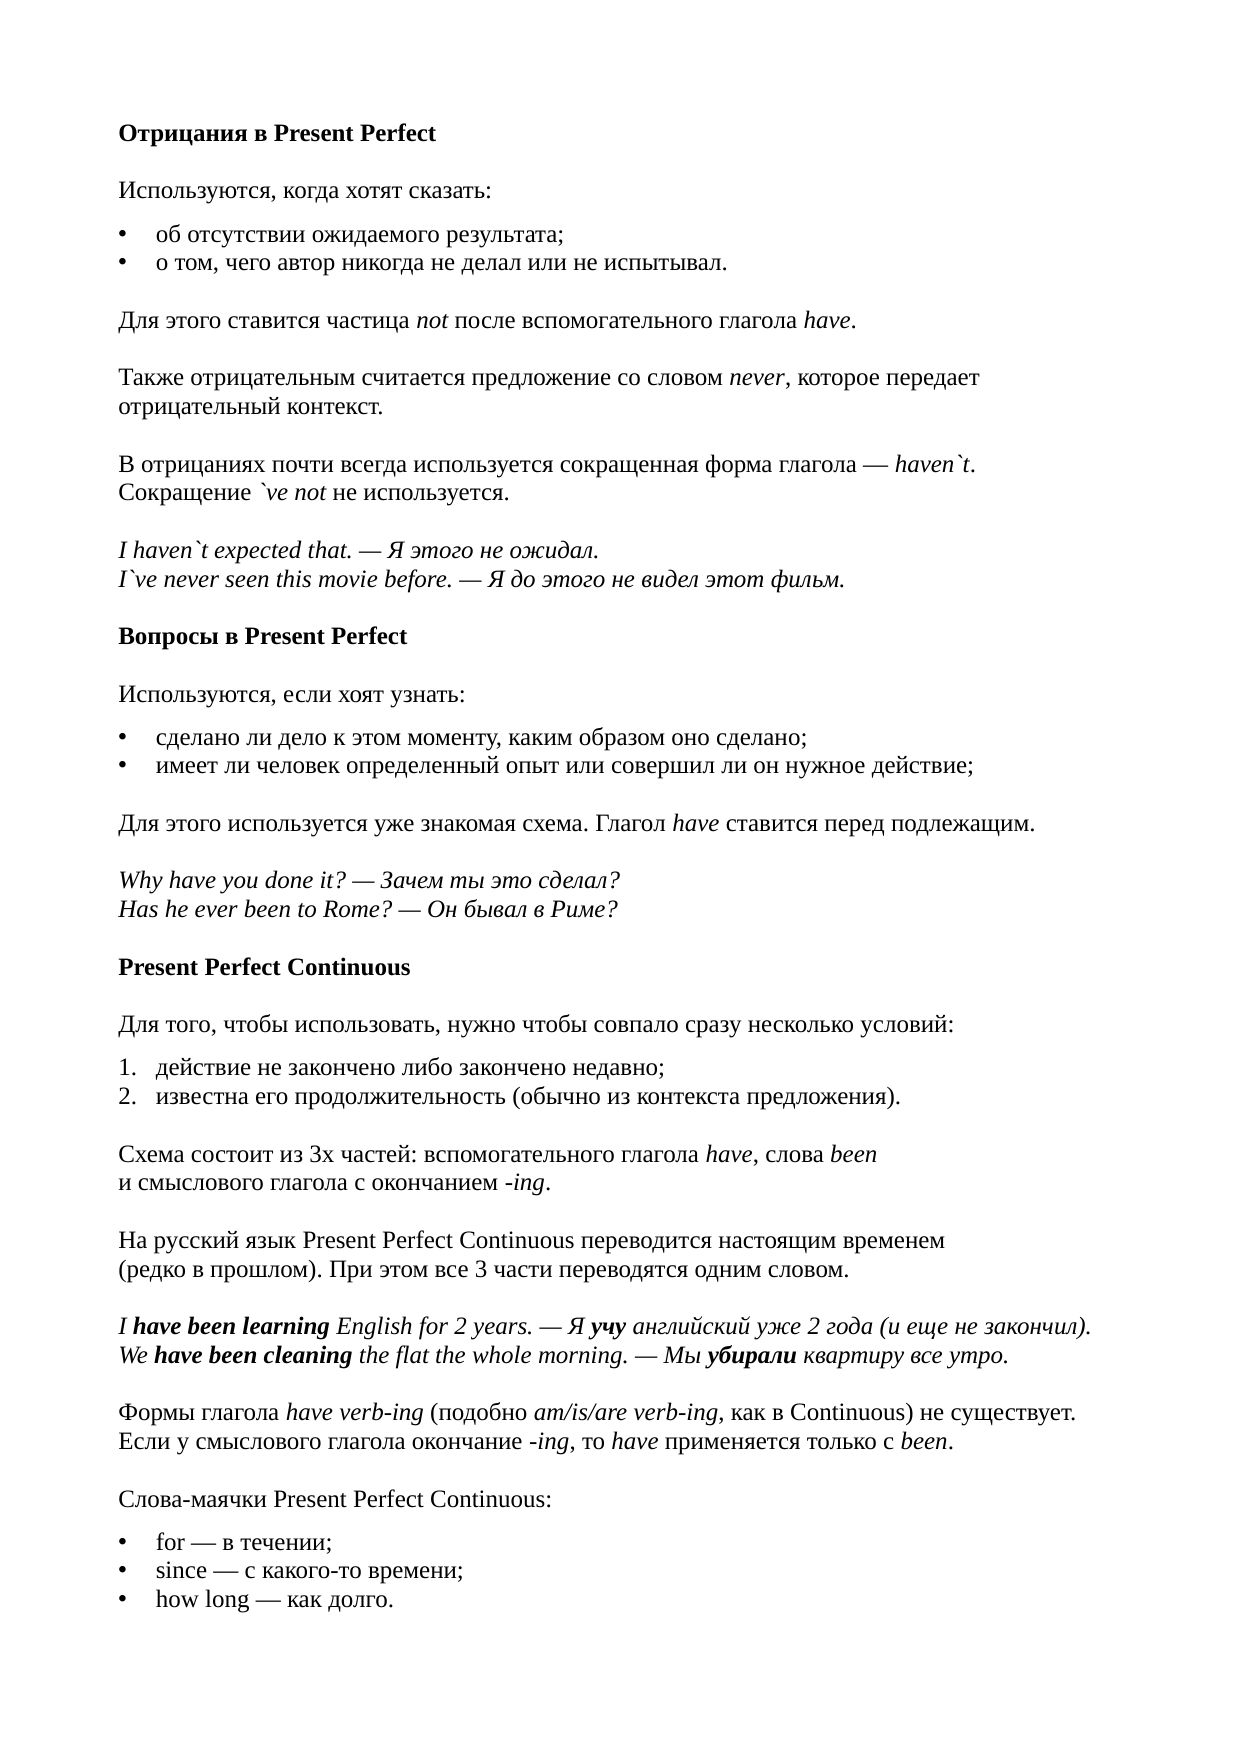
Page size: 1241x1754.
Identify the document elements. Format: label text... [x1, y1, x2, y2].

text Слова-маячки Present Perfect Continuous: [118, 1484, 1122, 1512]
list о том, чего автор никогда не делал или не испытывал. [118, 247, 1122, 276]
text I have been learning English for 2 years. — Я учу английский уже 2 года (и еще не закончил). [118, 1311, 1122, 1340]
text (редко в прошлом). При этом все 3 части переводятся одним словом. [118, 1254, 1122, 1282]
text В отрицаниях почти всегда используется сокращенная форма глагола — haven`t. [118, 449, 1122, 477]
text Has he ever been to Rome? — Он бывал в Риме? [118, 894, 1122, 923]
text Используются, если хоят узнать: [118, 679, 1122, 707]
list since — с какого-то времени; [118, 1556, 1122, 1584]
text Схема состоит из 3х частей: вспомогательного глагола have, слова been [118, 1139, 1122, 1167]
text I`ve never seen this movie before. — Я до этого не видел этот фильм. [118, 564, 1122, 592]
text Используются, когда хотят сказать: [118, 176, 1122, 204]
text и смыслового глагола с окончанием -ing. [118, 1167, 1122, 1196]
list действие не закончено либо закончено недавно; [118, 1052, 1122, 1081]
text Также отрицательным считается предложение со словом never, которое передает отрицательный контекст. [118, 362, 1122, 420]
text Для этого ставится частица not после вспомогательного глагола have. [118, 305, 1122, 334]
list сделано ли дело к этом моменту, каким образом оно сделано; [118, 722, 1122, 751]
text Why have you done it? — Зачем ты это сделал? [118, 866, 1122, 894]
text Сокращение `ve not не используется. [118, 477, 1122, 506]
text We have been cleaning the flat the whole morning. — Мы убирали квартиру все утро. [118, 1340, 1122, 1369]
text I haven`t expected that. — Я этого не ожидал. [118, 535, 1122, 564]
list имеет ли человек определенный опыт или совершил ли он нужное действие; [118, 751, 1122, 779]
list for — в течении; [118, 1527, 1122, 1556]
list известна его продолжительность (обычно из контекста предложения). [118, 1081, 1122, 1110]
list how long — как долго. [118, 1584, 1122, 1613]
text На русский язык Present Perfect Continuous переводится настоящим временем [118, 1225, 1122, 1254]
text Формы глагола have verb-ing (подобно am/is/are verb-ing, как в Continuous) не существует. [118, 1397, 1122, 1426]
text Если у смыслового глагола окончание -ing, то have применяется только с been. [118, 1426, 1122, 1455]
text Для того, чтобы использовать, нужно чтобы совпало сразу несколько условий: [118, 1009, 1122, 1038]
text Отрицания в Present Perfect [118, 118, 1122, 147]
text Вопросы в Present Perfect [118, 621, 1122, 650]
list об отсутствии ожидаемого результата; [118, 219, 1122, 247]
text Present Perfect Continuous [118, 952, 1122, 981]
text Для этого используется уже знакомая схема. Глагол have ставится перед подлежащим. [118, 808, 1122, 837]
